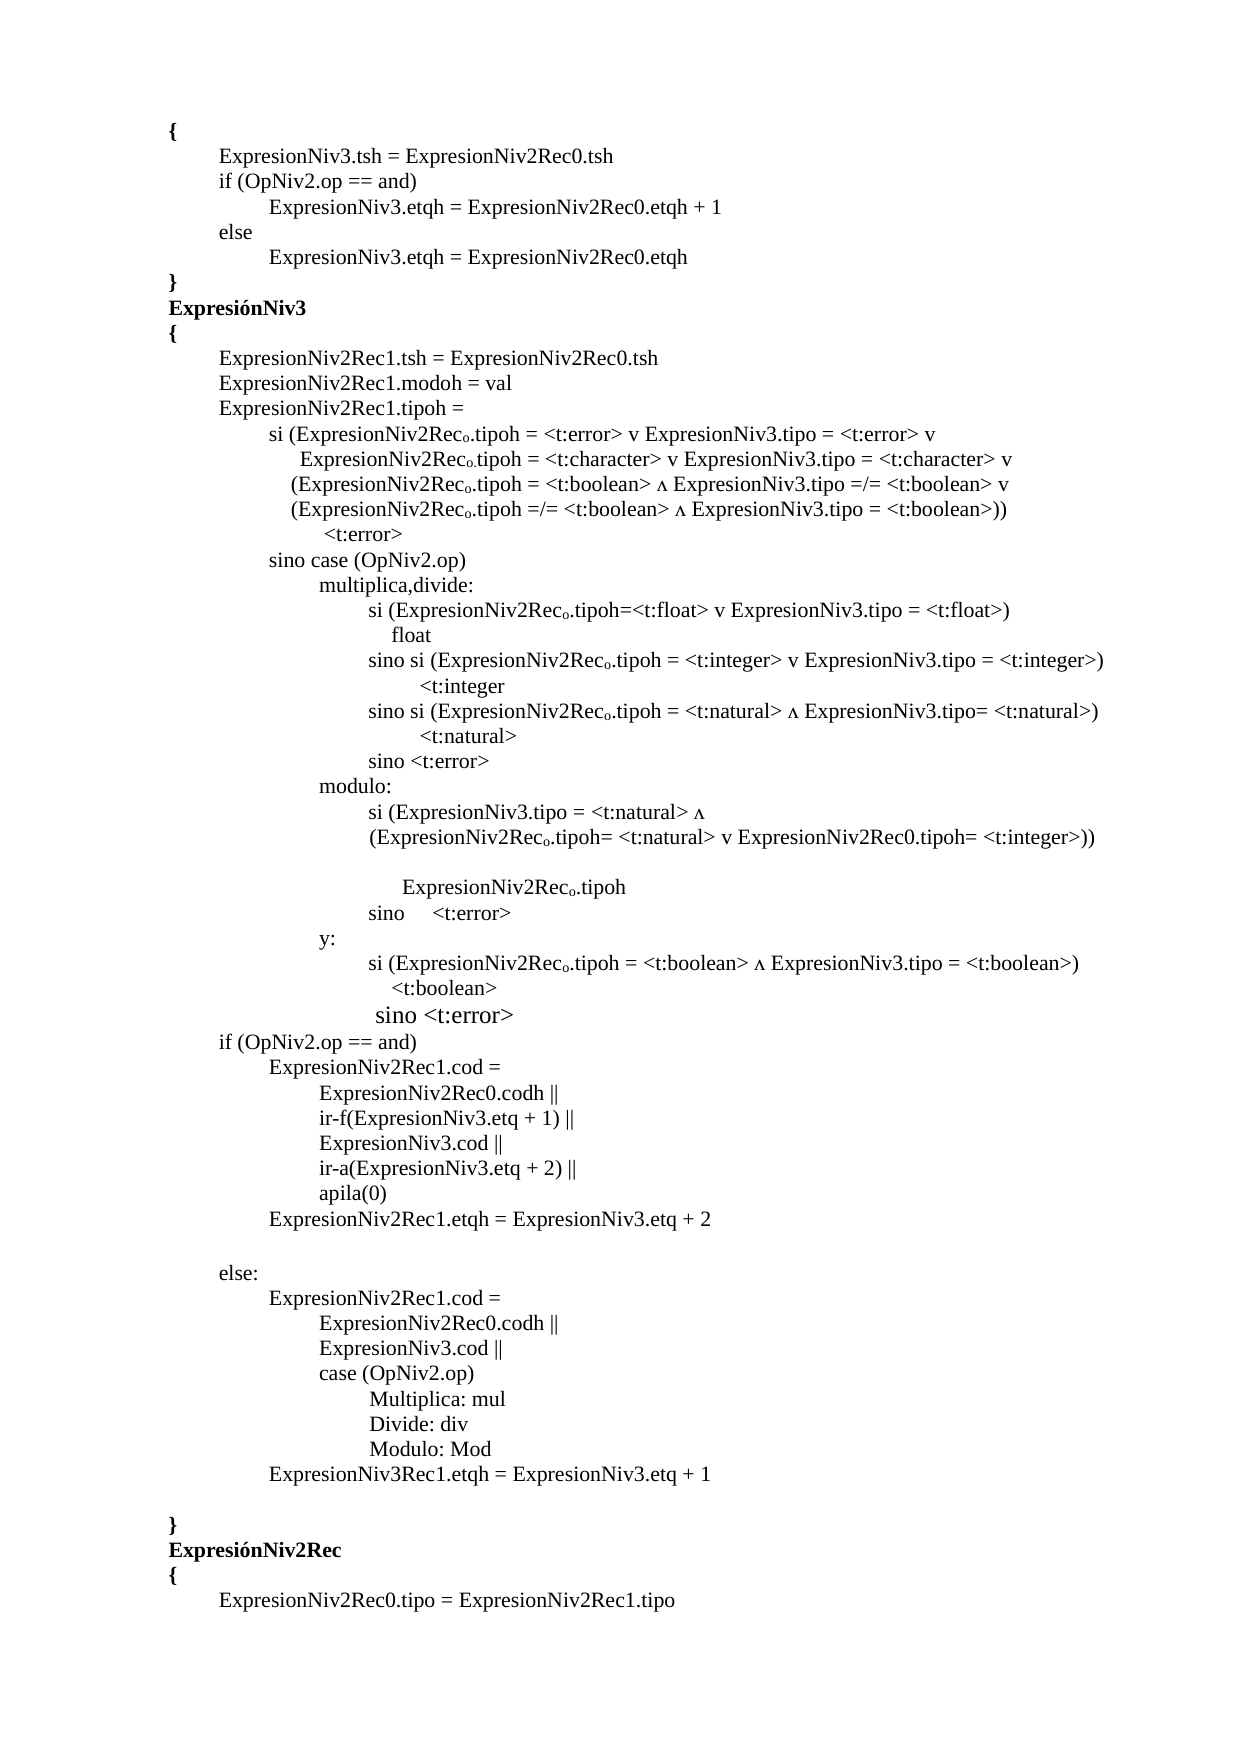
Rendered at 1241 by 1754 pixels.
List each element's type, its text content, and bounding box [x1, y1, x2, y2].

text ir-a(ExpresionNiv3.etq + 2) || [168, 1155, 1122, 1180]
text si (ExpresionNiv2Reco.tipoh = <t:error> v ExpresionNiv3.tipo = <t:error> v [168, 421, 1122, 446]
text ExpresionNiv2Rec1.cod = [168, 1285, 1122, 1310]
text ExpresionNiv2Reco.tipoh = <t:character> v ExpresionNiv3.tipo = <t:character> v [168, 446, 1122, 471]
text apila(0) [168, 1180, 1122, 1206]
text } [168, 1512, 1122, 1537]
text <t:integer [168, 673, 1122, 698]
text ExpresionNiv3Rec1.etqh = ExpresionNiv3.etq + 1 [168, 1461, 1122, 1486]
text <t:boolean> [168, 975, 1122, 1000]
text ExpresionNiv2Rec0.codh || [168, 1079, 1122, 1105]
text ExpresionNiv3.cod || [168, 1335, 1122, 1360]
text sino <t:error> [168, 748, 1122, 773]
text ExpresionNiv2Rec1.modoh = val [168, 370, 1122, 395]
text ExpresionNiv2Rec0.tipo = ExpresionNiv2Rec1.tipo [168, 1587, 1122, 1612]
text Multiplica: mul [168, 1386, 1122, 1411]
text sino si (ExpresionNiv2Reco.tipoh = <t:integer> v ExpresionNiv3.tipo = <t:integer>) [168, 647, 1122, 673]
text Divide: div [168, 1411, 1122, 1436]
text { [168, 1562, 1122, 1587]
text ExpresiónNiv2Rec [168, 1537, 1122, 1562]
text else [168, 219, 1122, 244]
text modulo: [168, 773, 1122, 799]
text Modulo: Mod [168, 1436, 1122, 1461]
text sino <t:error> [168, 899, 1122, 925]
text ExpresionNiv3.etqh = ExpresionNiv2Rec0.etqh + 1 [168, 194, 1122, 219]
text y: [168, 925, 1122, 950]
text if (OpNiv2.op == and) [168, 168, 1122, 194]
text sino si (ExpresionNiv2Reco.tipoh = <t:natural> ᴧ ExpresionNiv3.tipo= <t:natural>) [168, 698, 1122, 723]
text ExpresionNiv2Rec1.tipoh = [168, 395, 1122, 421]
text ExpresionNiv2Reco.tipoh [168, 874, 1122, 899]
text sino <t:error> [168, 1000, 1122, 1029]
text if (OpNiv2.op == and) [168, 1029, 1122, 1054]
text ExpresionNiv3.etqh = ExpresionNiv2Rec0.etqh [168, 244, 1122, 269]
text si (ExpresionNiv2Reco.tipoh=<t:float> v ExpresionNiv3.tipo = <t:float>) [168, 597, 1122, 622]
text (ExpresionNiv2Reco.tipoh= <t:natural> v ExpresionNiv2Rec0.tipoh= <t:integer>)) [168, 824, 1122, 874]
text case (OpNiv2.op) [168, 1360, 1122, 1386]
text multiplica,divide: [168, 572, 1122, 597]
text sino case (OpNiv2.op) [168, 547, 1122, 572]
text } [168, 269, 1122, 294]
text ExpresionNiv2Rec1.cod = [168, 1054, 1122, 1079]
text (ExpresionNiv2Reco.tipoh =/= <t:boolean> ᴧ ExpresionNiv3.tipo = <t:boolean>)) [168, 496, 1122, 521]
text (ExpresionNiv2Reco.tipoh = <t:boolean> ᴧ ExpresionNiv3.tipo =/= <t:boolean> v [168, 471, 1122, 496]
text { [168, 320, 1122, 345]
text ExpresionNiv2Rec1.tsh = ExpresionNiv2Rec0.tsh [168, 345, 1122, 370]
text ExpresionNiv3.cod || [168, 1130, 1122, 1155]
text { [168, 118, 1122, 143]
text <t:error> [168, 521, 1122, 547]
text <t:natural> [168, 723, 1122, 748]
text ExpresionNiv3.tsh = ExpresionNiv2Rec0.tsh [168, 143, 1122, 168]
text ExpresiónNiv3 [168, 294, 1122, 320]
text si (ExpresionNiv2Reco.tipoh = <t:boolean> ᴧ ExpresionNiv3.tipo = <t:boolean>) [168, 950, 1122, 975]
text ExpresionNiv2Rec0.codh || [168, 1310, 1122, 1335]
text else: [168, 1259, 1122, 1285]
text si (ExpresionNiv3.tipo = <t:natural> ᴧ [168, 799, 1122, 824]
text ir-f(ExpresionNiv3.etq + 1) || [168, 1105, 1122, 1130]
text ExpresionNiv2Rec1.etqh = ExpresionNiv3.etq + 2 [168, 1206, 1122, 1231]
text float [168, 622, 1122, 647]
